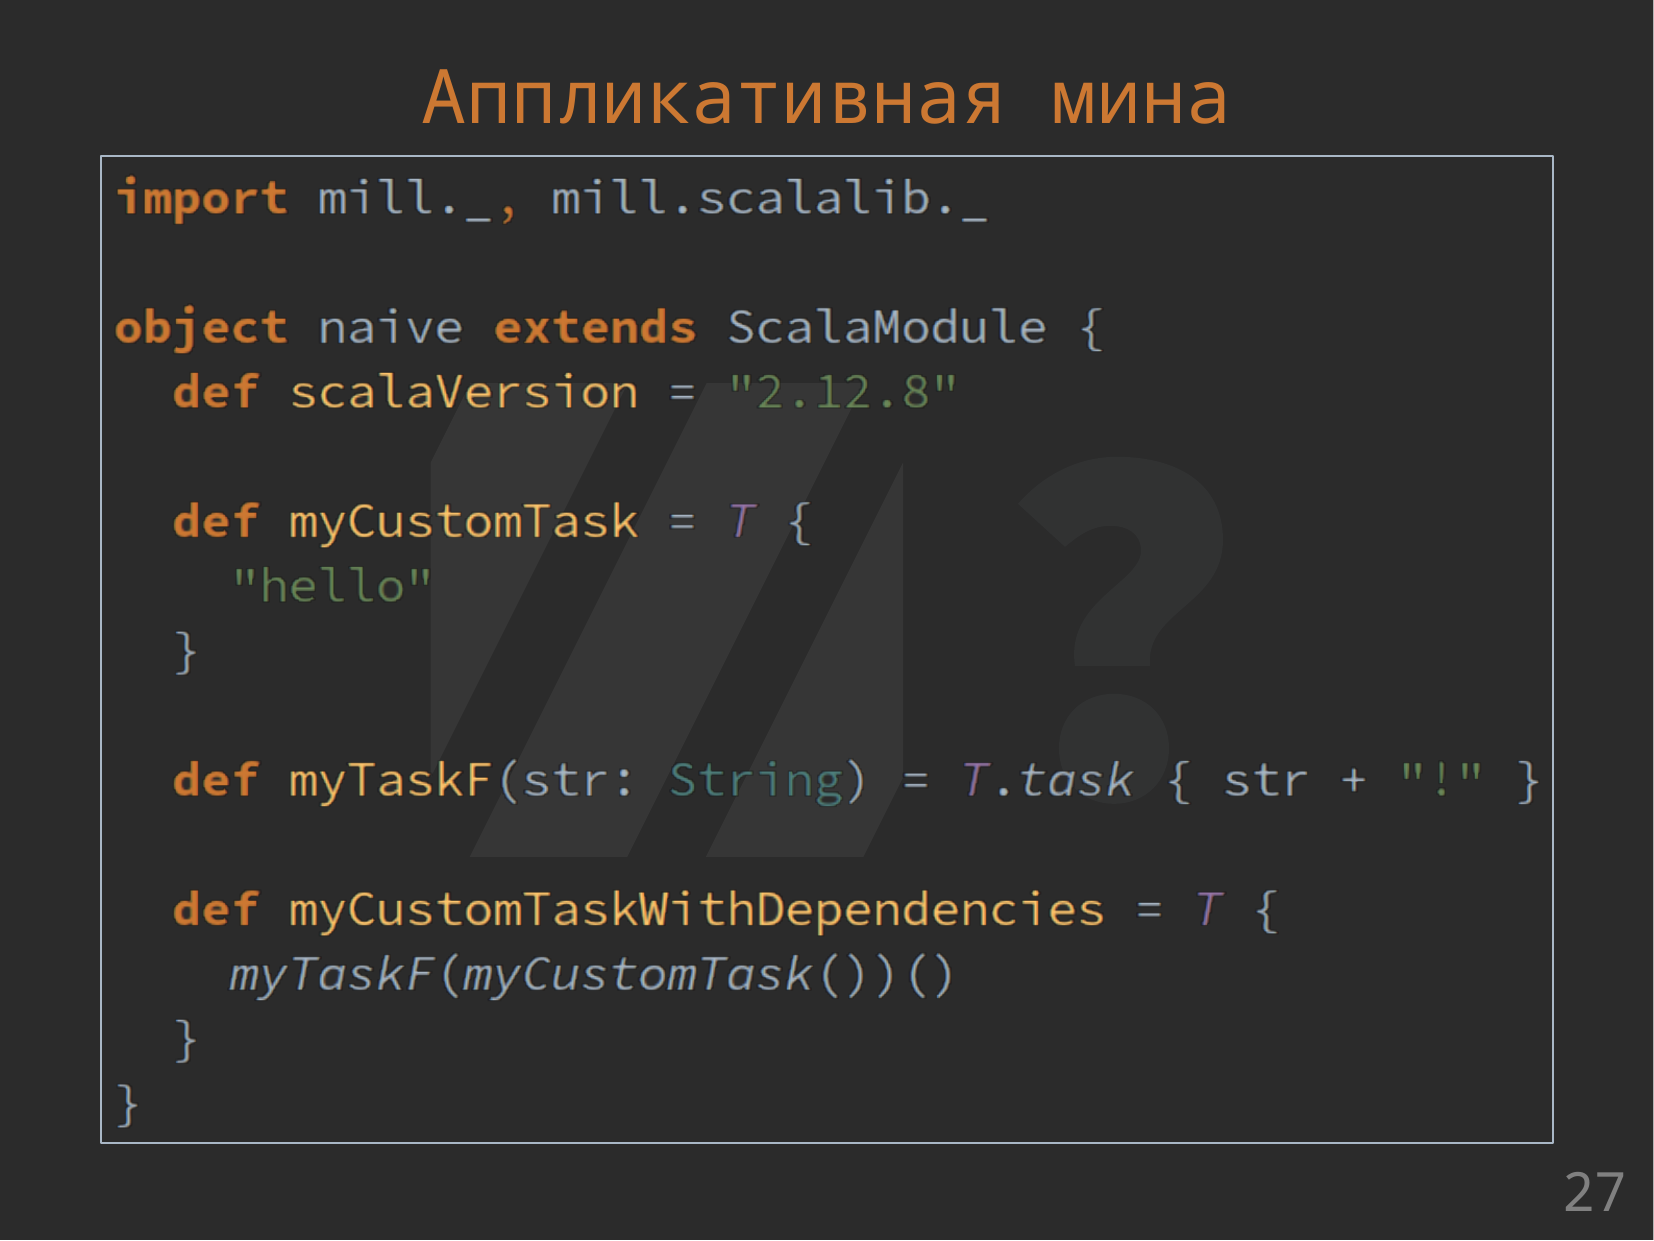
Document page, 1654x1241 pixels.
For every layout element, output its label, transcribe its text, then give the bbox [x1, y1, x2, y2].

text_box Аппликативная мина [23, 35, 1630, 145]
picture [101, 157, 1552, 1143]
text_box 27 [1287, 1145, 1642, 1229]
